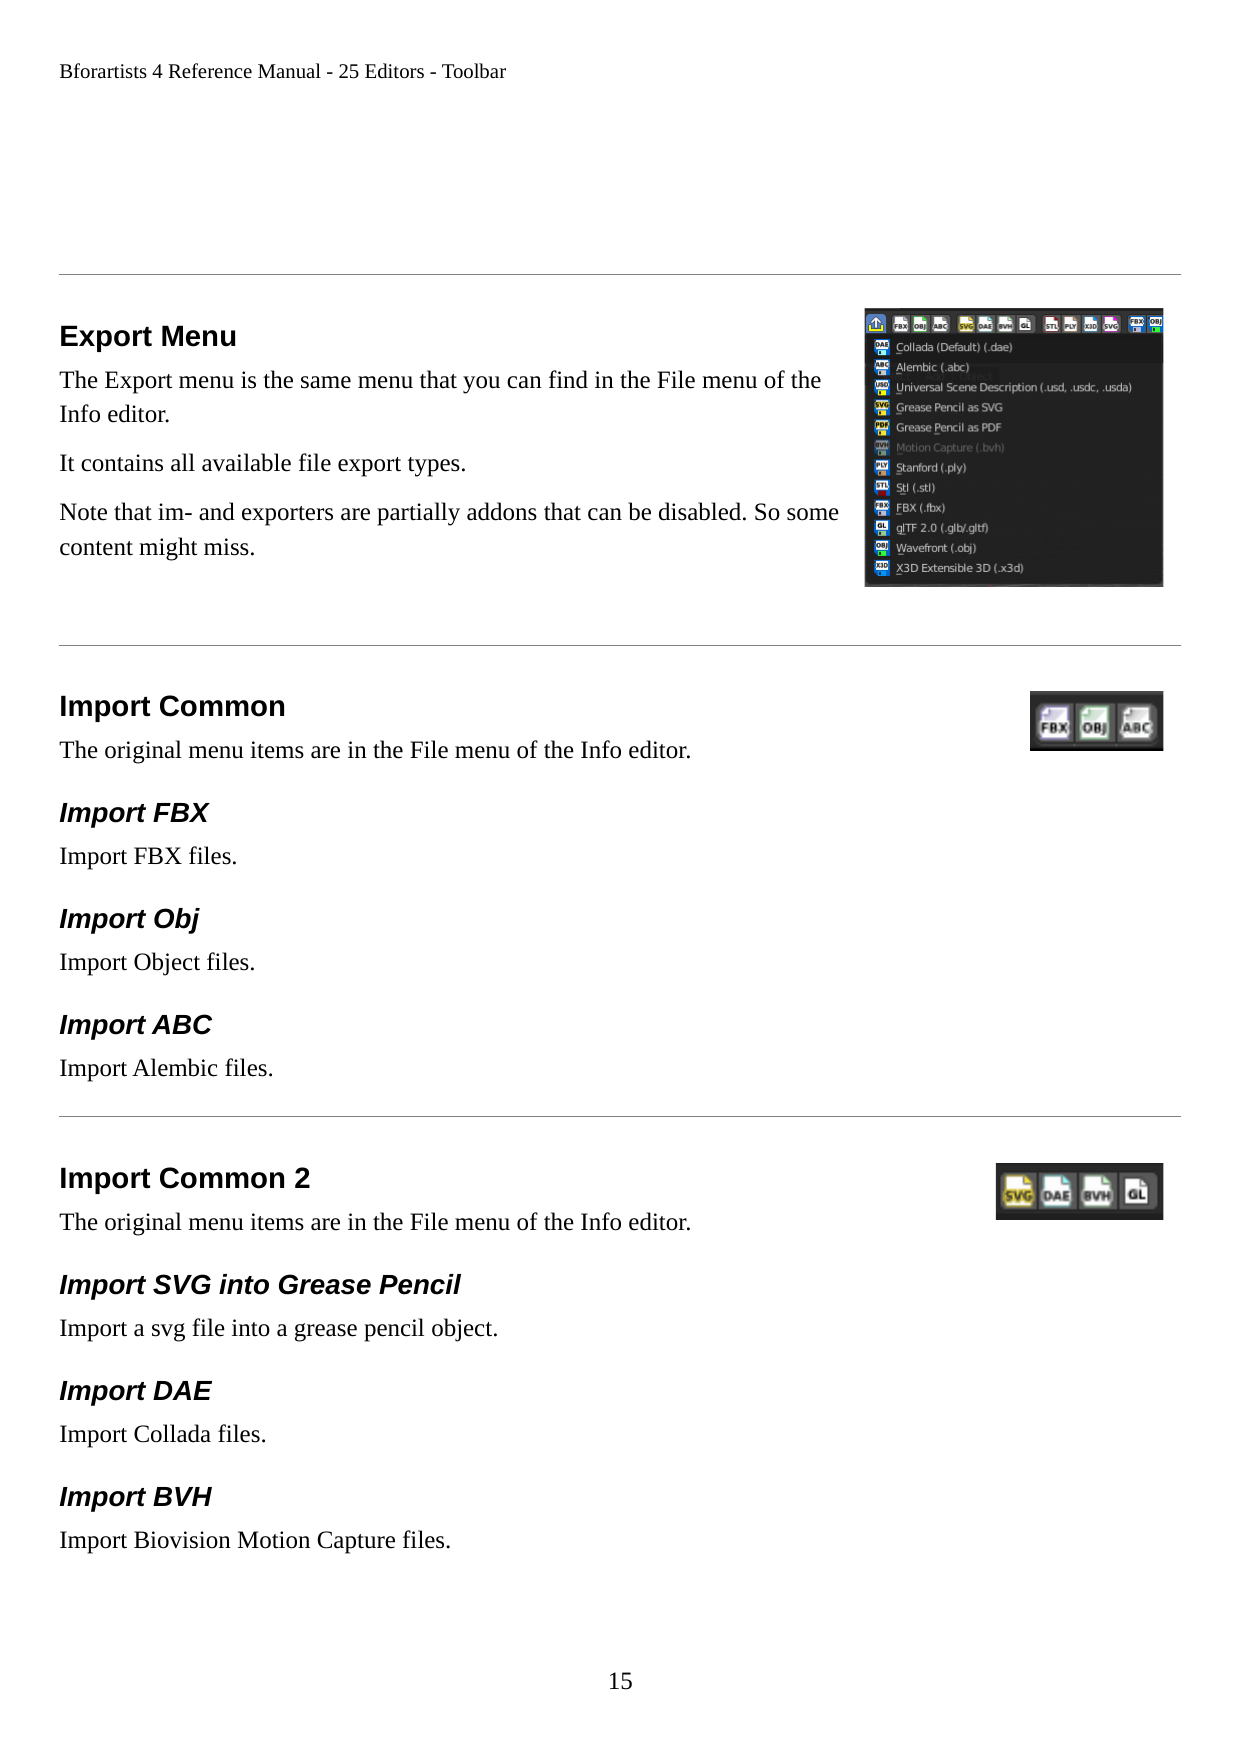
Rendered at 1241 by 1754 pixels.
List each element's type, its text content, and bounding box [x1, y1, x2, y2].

subtitle Import SVG into Grease Pencil [59, 1268, 1181, 1300]
text Import Collada files. [59, 1419, 1181, 1447]
subtitle Import Common [59, 689, 1181, 722]
text Import Object files. [59, 947, 1181, 976]
subtitle [1164, 318, 1181, 352]
subtitle Import DAE [59, 1374, 1181, 1406]
subtitle Export Menu [59, 318, 864, 352]
subtitle Import BVH [59, 1480, 1181, 1512]
text Import Alembic files. [59, 1053, 1181, 1082]
text It contains all available file export types. [59, 448, 864, 477]
picture [995, 1163, 1164, 1220]
text Import FBX files. [59, 841, 1181, 870]
text The Export menu is the same menu that you can find in the File menu of the Info editor. [59, 365, 864, 428]
text The original menu items are in the File menu of the Info editor. [59, 1207, 1181, 1236]
text The original menu items are in the File menu of the Info editor. [59, 735, 1181, 764]
text Import Biovision Motion Capture files. [59, 1525, 1181, 1553]
text Note that im- and exporters are partially addons that can be disabled. So some content might miss. [59, 497, 864, 561]
picture [1030, 691, 1164, 751]
text Import a svg file into a grease pencil object. [59, 1313, 1181, 1342]
subtitle Import ABC [59, 1008, 1181, 1040]
subtitle Import FBX [59, 797, 1181, 828]
subtitle Import Common 2 [59, 1161, 1181, 1194]
picture [864, 308, 1164, 587]
subtitle Import Obj [59, 902, 1181, 934]
